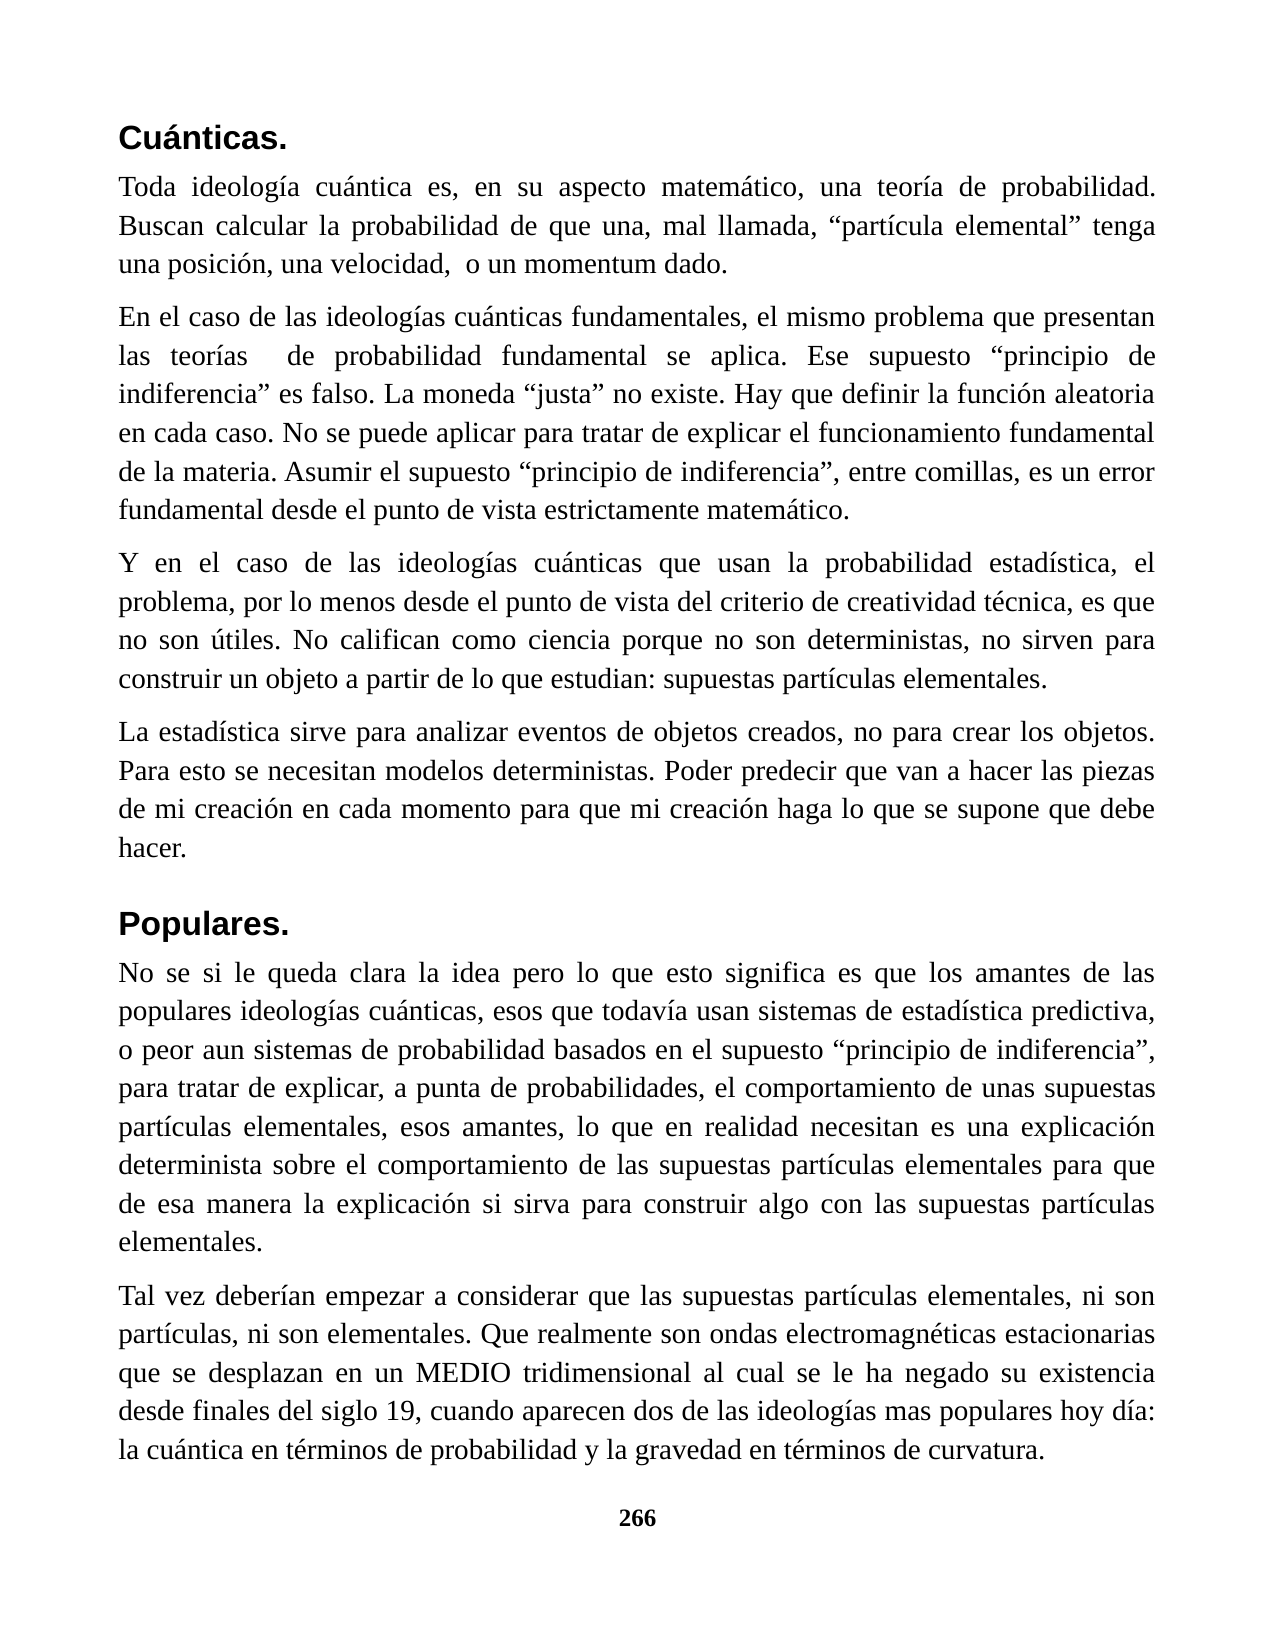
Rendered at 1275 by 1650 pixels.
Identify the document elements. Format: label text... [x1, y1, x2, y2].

text En el caso de las ideologías cuánticas fundamentales, el mismo problema que presentan las teorías de probabilidad fundamental se aplica. Ese supuesto “principio de indiferencia” es falso. La moneda “justa” no existe. Hay que definir la función aleatoria en cada caso. No se puede aplicar para tratar de explicar el funcionamiento fundamental de la materia. Asumir el supuesto “principio de indiferencia”, entre comillas, es un error fundamental desde el punto de vista estrictamente matemático. [118, 299, 1157, 526]
subtitle Cuánticas. [118, 118, 1157, 157]
text Toda ideología cuántica es, en su aspecto matemático, una teoría de probabilidad. Buscan calcular la probabilidad de que una, mal llamada, “partícula elemental” tenga una posición, una velocidad, o un momentum dado. [118, 169, 1157, 280]
text Tal vez deberían empezar a considerar que las supuestas partículas elementales, ni son partículas, ni son elementales. Que realmente son ondas electromagnéticas estacionarias que se desplazan en un MEDIO tridimensional al cual se le ha negado su existencia desde finales del siglo 19, cuando aparecen dos de las ideologías mas populares hoy día: la cuántica en términos de probabilidad y la gravedad en términos de curvatura. [118, 1278, 1157, 1465]
text La estadística sirve para analizar eventos de objetos creados, no para crear los objetos. Para esto se necesitan modelos deterministas. Poder predecir que van a hacer las piezas de mi creación en cada momento para que mi creación haga lo que se supone que debe hacer. [118, 714, 1157, 863]
text No se si le queda clara la idea pero lo que esto significa es que los amantes de las populares ideologías cuánticas, esos que todavía usan sistemas de estadística predictiva, o peor aun sistemas de probabilidad basados en el supuesto “principio de indiferencia”, para tratar de explicar, a punta de probabilidades, el comportamiento de unas supuestas partículas elementales, esos amantes, lo que en realidad necesitan es una explicación determinista sobre el comportamiento de las supuestas partículas elementales para que de esa manera la explicación si sirva para construir algo con las supuestas partículas elementales. [118, 955, 1157, 1258]
text Y en el caso de las ideologías cuánticas que usan la probabilidad estadística, el problema, por lo menos desde el punto de vista del criterio de creatividad técnica, es que no son útiles. No califican como ciencia porque no son deterministas, no sirven para construir un objeto a partir de lo que estudian: supuestas partículas elementales. [118, 545, 1157, 694]
subtitle Populares. [118, 904, 1157, 942]
